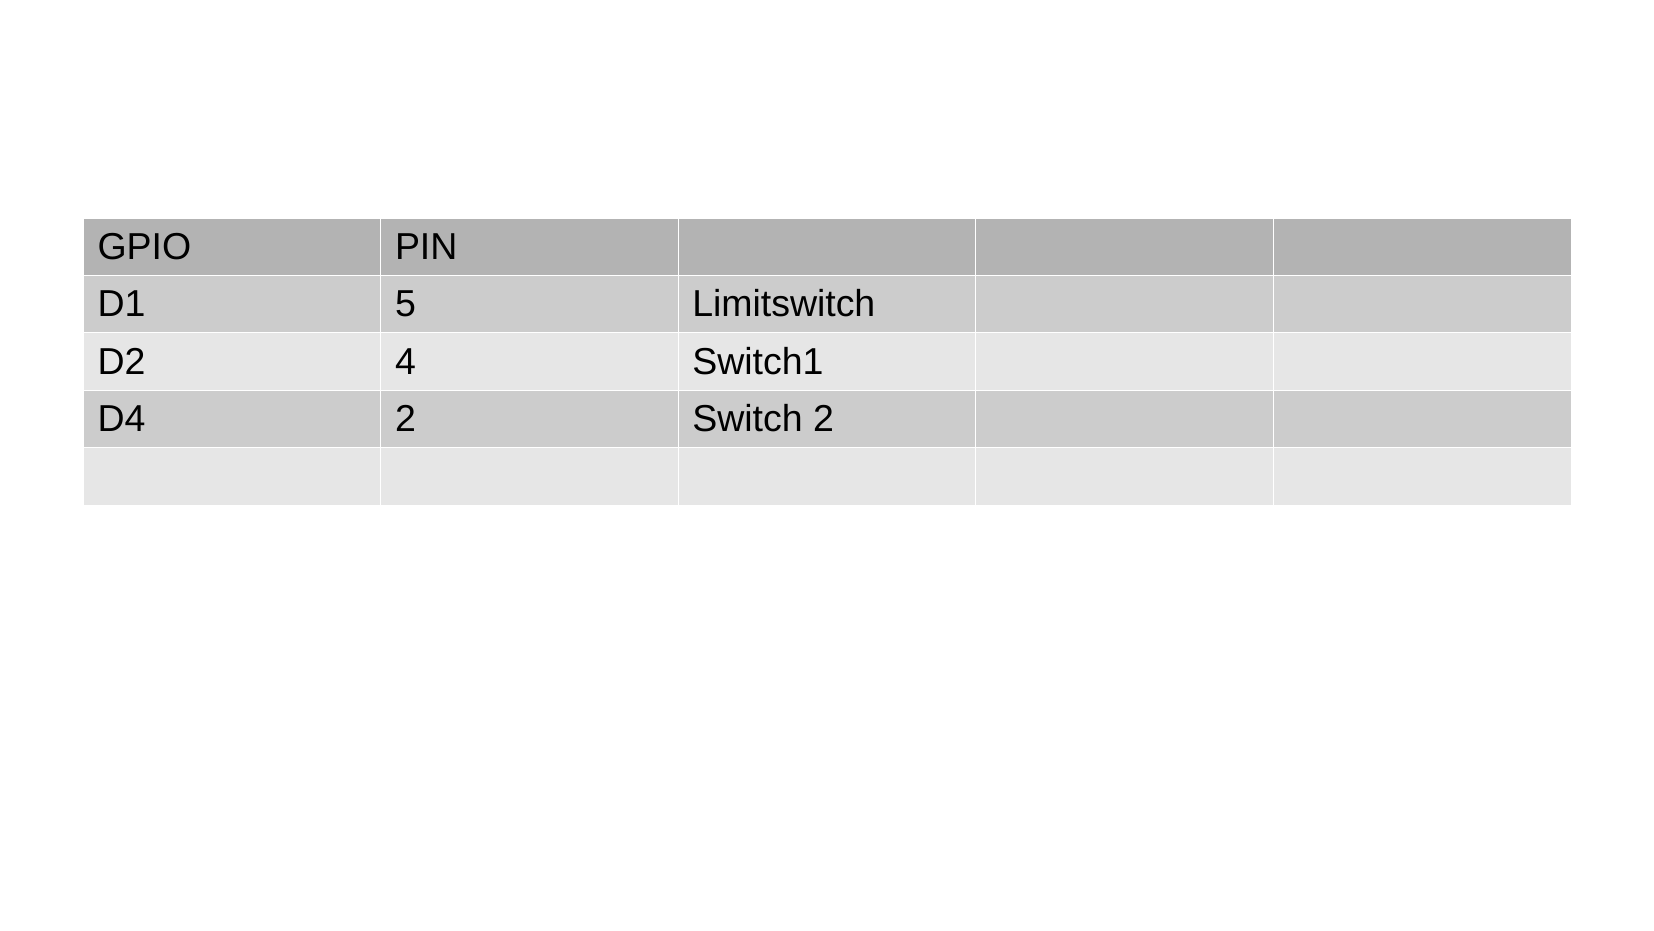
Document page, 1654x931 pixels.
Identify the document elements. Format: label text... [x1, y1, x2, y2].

table_cell D4 [84, 391, 380, 447]
table_cell [1274, 448, 1571, 505]
table_cell 4 [381, 333, 678, 390]
table_cell D1 [84, 276, 380, 332]
table_header [1274, 219, 1571, 275]
table_cell [84, 448, 380, 505]
table_cell 5 [381, 276, 678, 332]
table_cell D2 [84, 333, 380, 390]
table_cell [1274, 276, 1571, 332]
table_cell [1274, 391, 1571, 447]
table_cell Switch1 [679, 333, 975, 390]
table_header [976, 219, 1273, 275]
table_cell [1274, 333, 1571, 390]
table_cell [976, 333, 1273, 390]
table_header GPIO [84, 219, 380, 275]
table_cell 2 [381, 391, 678, 447]
table_cell [381, 448, 678, 505]
table_cell [679, 448, 975, 505]
table_cell [976, 448, 1273, 505]
table_header PIN [381, 219, 678, 275]
table_cell [976, 391, 1273, 447]
table_cell [976, 276, 1273, 332]
table_cell Switch 2 [679, 391, 975, 447]
table_cell Limitswitch [679, 276, 975, 332]
table_header [679, 219, 975, 275]
